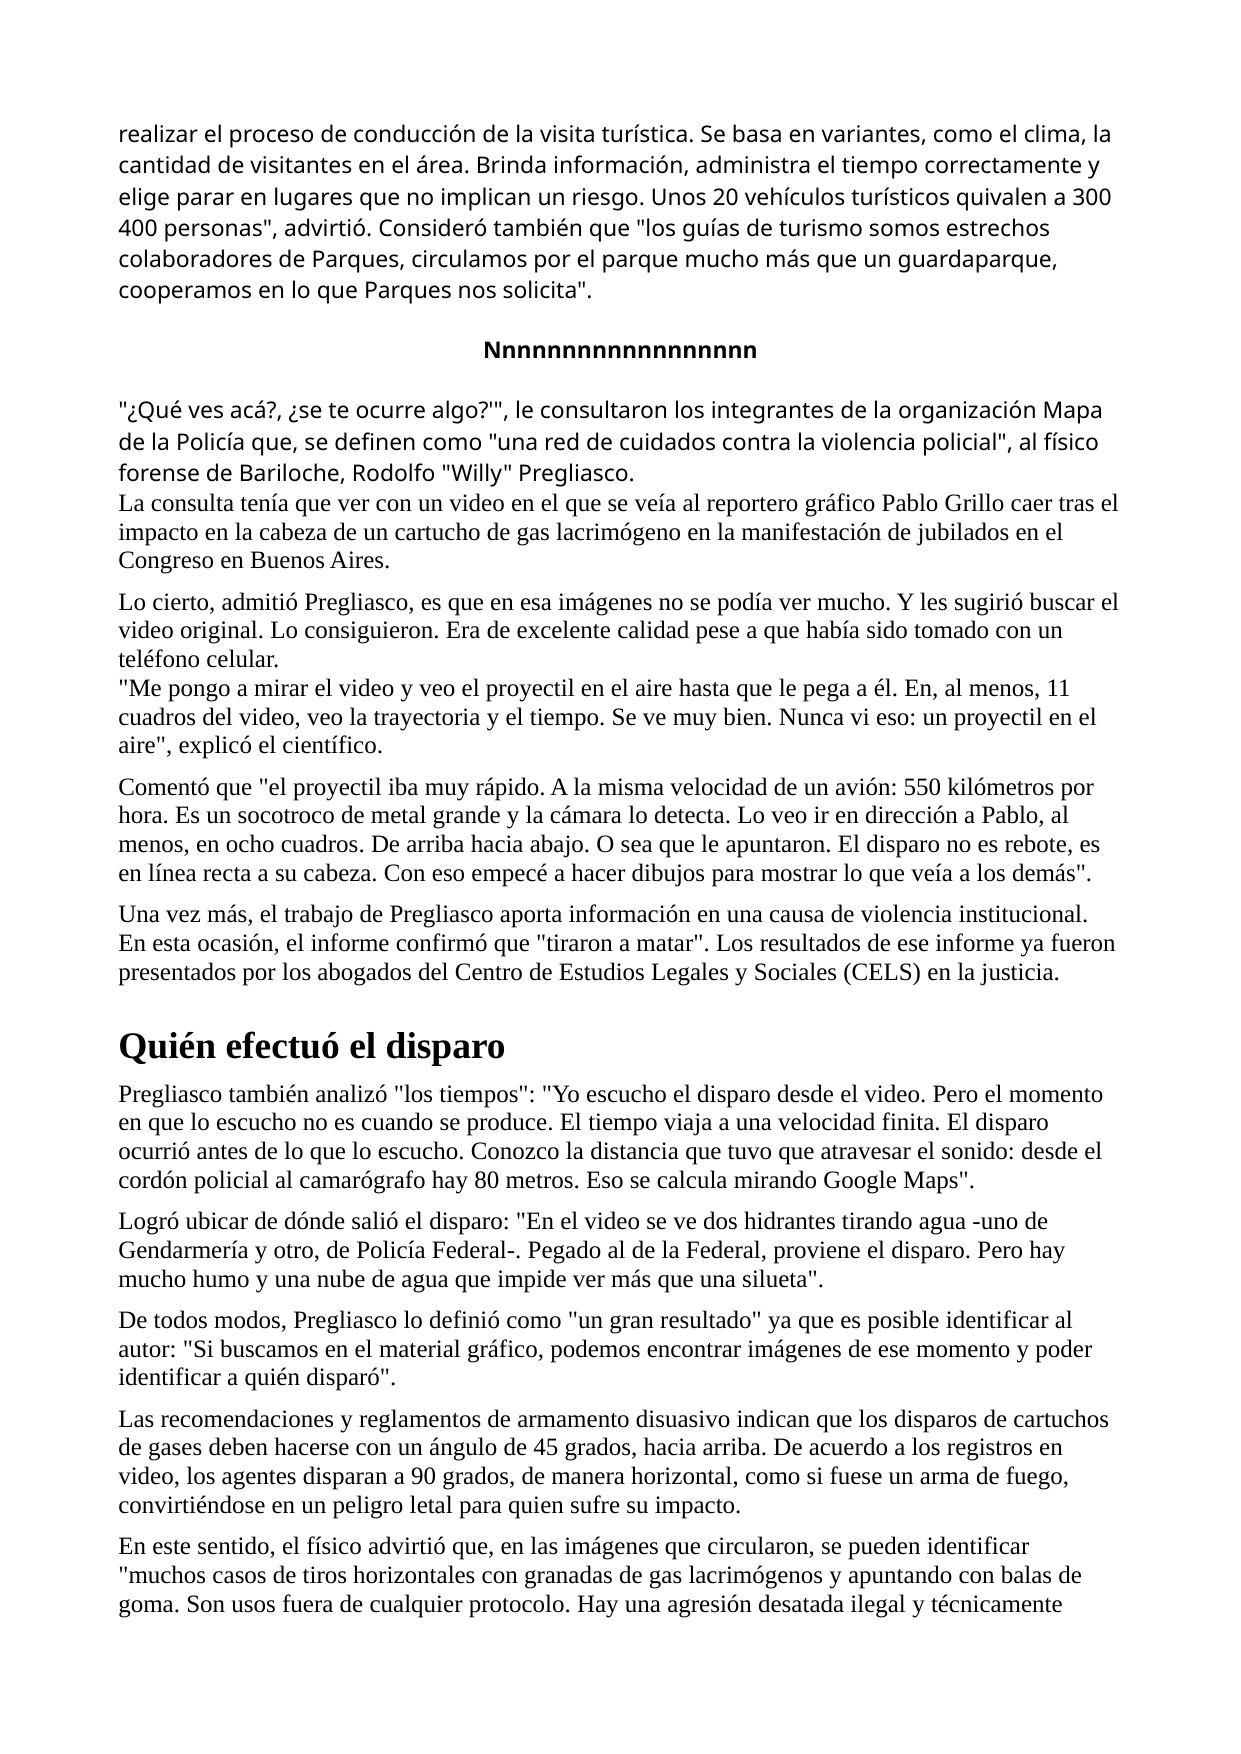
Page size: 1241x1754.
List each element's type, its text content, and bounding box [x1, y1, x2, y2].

text Pregliasco también analizó "los tiempos": "Yo escucho el disparo desde el video. Pero el momento en que lo escucho no es cuando se produce. El tiempo viaja a una velocidad finita. El disparo ocurrió antes de lo que lo escucho. Conozco la distancia que tuvo que atravesar el sonido: desde el cordón policial al camarógrafo hay 80 metros. Eso se calcula mirando Google Maps". [118, 1079, 1122, 1194]
subtitle Quién efectuó el disparo [118, 1023, 1122, 1066]
text Las recomendaciones y reglamentos de armamento disuasivo indican que los disparos de cartuchos de gases deben hacerse con un ángulo de 45 grados, hacia arriba. De acuerdo a los registros en video, los agentes disparan a 90 grados, de manera horizontal, como si fuese un arma de fuego, convirtiéndose en un peligro letal para quien sufre su impacto. [118, 1404, 1122, 1519]
text Una vez más, el trabajo de Pregliasco aporta información en una causa de violencia institucional. En esta ocasión, el informe confirmó que "tiraron a matar". Los resultados de ese informe ya fueron presentados por los abogados del Centro de Estudios Legales y Sociales (CELS) en la justicia. [118, 899, 1122, 986]
text Nnnnnnnnnnnnnnnnnn [118, 334, 1122, 366]
text Logró ubicar de dónde salió el disparo: "En el video se ve dos hidrantes tirando agua -uno de Gendarmería y otro, de Policía Federal-. Pegado al de la Federal, proviene el disparo. Pero hay mucho humo y una nube de agua que impide ver más que una silueta". [118, 1206, 1122, 1292]
text En este sentido, el físico advirtió que, en las imágenes que circularon, se pueden identificar "muchos casos de tiros horizontales con granadas de gas lacrimógenos y apuntando con balas de goma. Son usos fuera de cualquier protocolo. Hay una agresión desatada ilegal y técnicamente [118, 1531, 1122, 1617]
text La consulta tenía que ver con un video en el que se veía al reportero gráfico Pablo Grillo caer tras el impacto en la cabeza de un cartucho de gas lacrimógeno en la manifestación de jubilados en el Congreso en Buenos Aires. [118, 488, 1122, 574]
text "¿Qué ves acá?, ¿se te ocurre algo?'", le consultaron los integrantes de la organización Mapa de la Policía que, se definen como "una red de cuidados contra la violencia policial", al físico forense de Bariloche, Rodolfo "Willy" Pregliasco. [118, 394, 1122, 488]
text De todos modos, Pregliasco lo definió como "un gran resultado" ya que es posible identificar al autor: "Si buscamos en el material gráfico, podemos encontrar imágenes de ese momento y poder identificar a quién disparó". [118, 1305, 1122, 1391]
text Lo cierto, admitió Pregliasco, es que en esa imágenes no se podía ver mucho. Y les sugirió buscar el video original. Lo consiguieron. Era de excelente calidad pese a que había sido tomado con un teléfono celular. "Me pongo a mirar el video y veo el proyectil en el aire hasta que le pega a él. En, al menos, 11 cuadros del video, veo la trayectoria y el tiempo. Se ve muy bien. Nunca vi eso: un proyectil en el aire", explicó el científico. [118, 587, 1122, 759]
text Comentó que "el proyectil iba muy rápido. A la misma velocidad de un avión: 550 kilómetros por hora. Es un socotroco de metal grande y la cámara lo detecta. Lo veo ir en dirección a Pablo, al menos, en ocho cuadros. De arriba hacia abajo. O sea que le apuntaron. El disparo no es rebote, es en línea recta a su cabeza. Con eso empecé a hacer dibujos para mostrar lo que veía a los demás". [118, 772, 1122, 887]
text realizar el proceso de conducción de la visita turística. Se basa en variantes, como el clima, la cantidad de visitantes en el área. Brinda información, administra el tiempo correctamente y elige parar en lugares que no implican un riesgo. Unos 20 vehículos turísticos quivalen a 300 400 personas", advirtió. Consideró también que "los guías de turismo somos estrechos colaboradores de Parques, circulamos por el parque mucho más que un guardaparque, cooperamos en lo que Parques nos solicita". [118, 118, 1122, 306]
